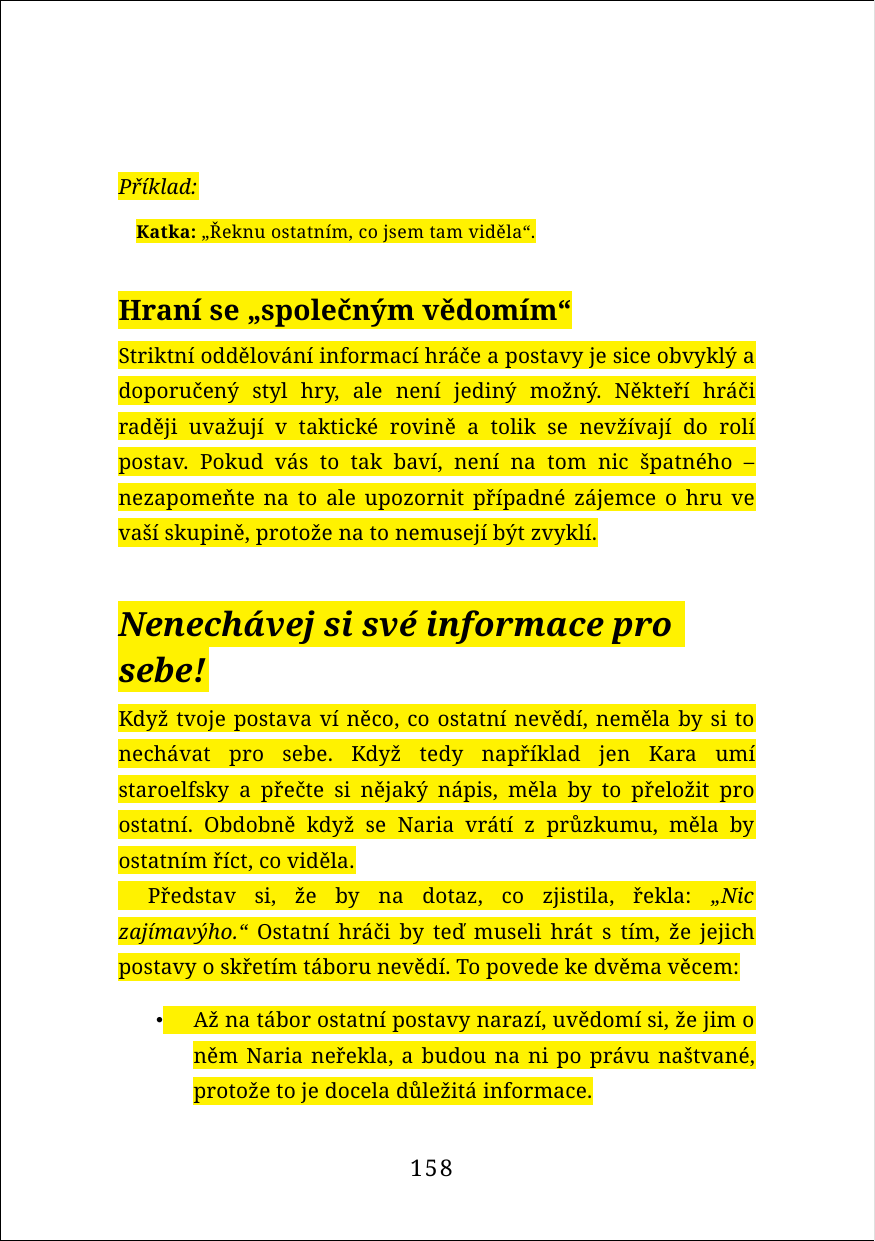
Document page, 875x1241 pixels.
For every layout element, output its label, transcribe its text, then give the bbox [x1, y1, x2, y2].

list Až na tábor ostatní postavy narazí, uvědomí si, že jim o něm Naria neřekla, a budou na ni po právu naštvané, protože to je docela důležitá informace. [156, 1006, 756, 1105]
text Když tvoje postava ví něco, co ostatní nevědí, neměla by si to nechávat pro sebe. Když tedy například jen Kara umí staroelfsky a přečte si nějaký nápis, měla by to přeložit pro ostatní. Obdobně když se Naria vrátí z průzkumu, měla by ostatním říct, co viděla. Představ si, že by na dotaz, co zjistila, řekla: „Nic zajímavýho.“ Ostatní hráči by teď museli hrát s tím, že jejich postavy o skřetím táboru nevědí. To povede ke dvěma věcem: [118, 704, 756, 981]
text Striktní oddělování informací hráče a postavy je sice obvyklý a doporučený styl hry, ale není jediný možný. Někteří hráči raději uvažují v taktické rovině a tolik se nevžívají do rolí postav. Pokud vás to tak baví, není na tom nic špatného – nezapomeňte na to ale upozornit případné zájemce o hru ve vaší skupině, protože na to nemusejí být zvyklí. [118, 341, 756, 547]
text Katka: „Řeknu ostatním, co jsem tam viděla“. [136, 219, 756, 243]
subtitle Hraní se „společným vědomím“ [118, 291, 756, 329]
text Příklad: [118, 172, 756, 200]
subtitle Nenechávej si své informace pro sebe! [118, 601, 756, 692]
